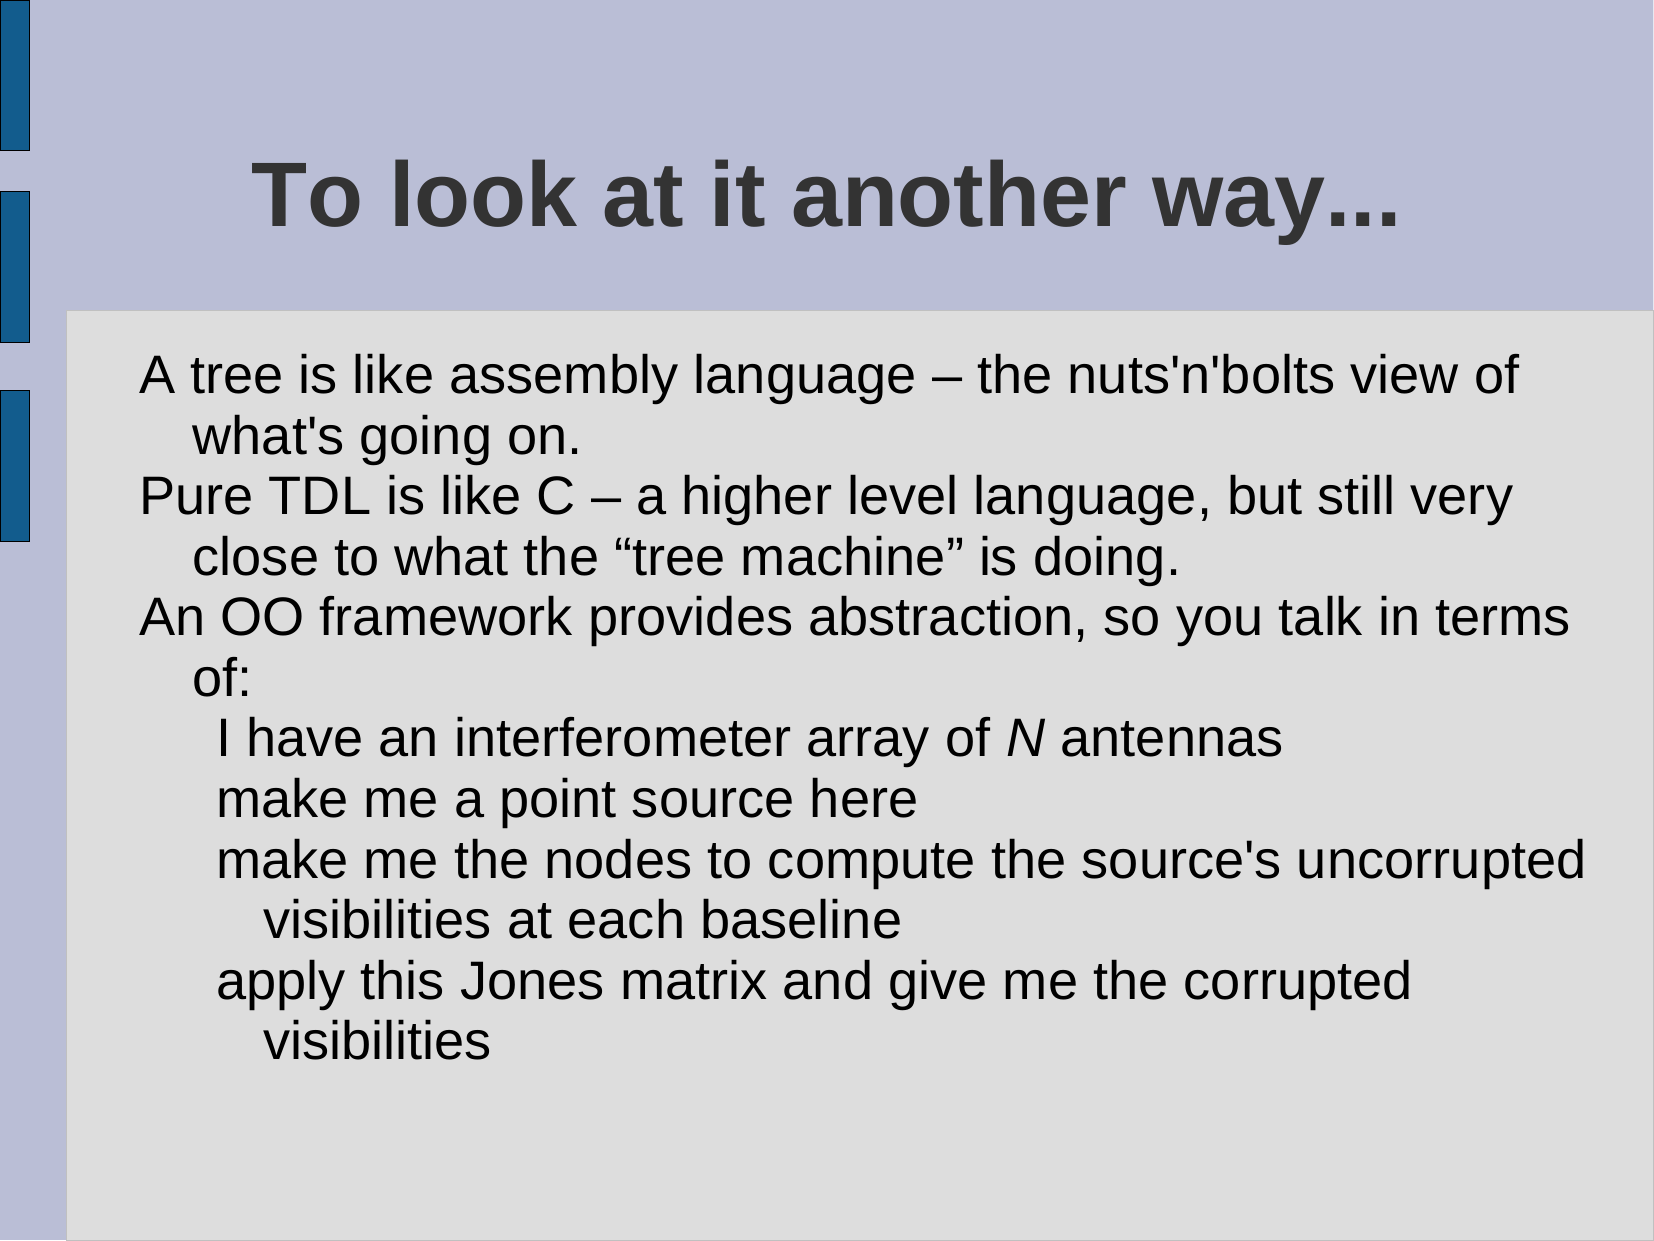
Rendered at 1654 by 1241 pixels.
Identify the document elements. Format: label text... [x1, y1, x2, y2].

title To look at it another way... [121, 91, 1534, 299]
list A tree is like assembly language – the nuts'n'bolts view of what's going on. Pure TDL is like C – a higher level language, but still very close to what the “tree machine” is doing. An OO framework provides abstraction, so you talk in terms of: I have an interferometer array of N antennas make me a point source here make me the nodes to compute the source's uncorrupted visibilities at each baseline apply this Jones matrix and give me the corrupted visibilities [121, 344, 1625, 1127]
